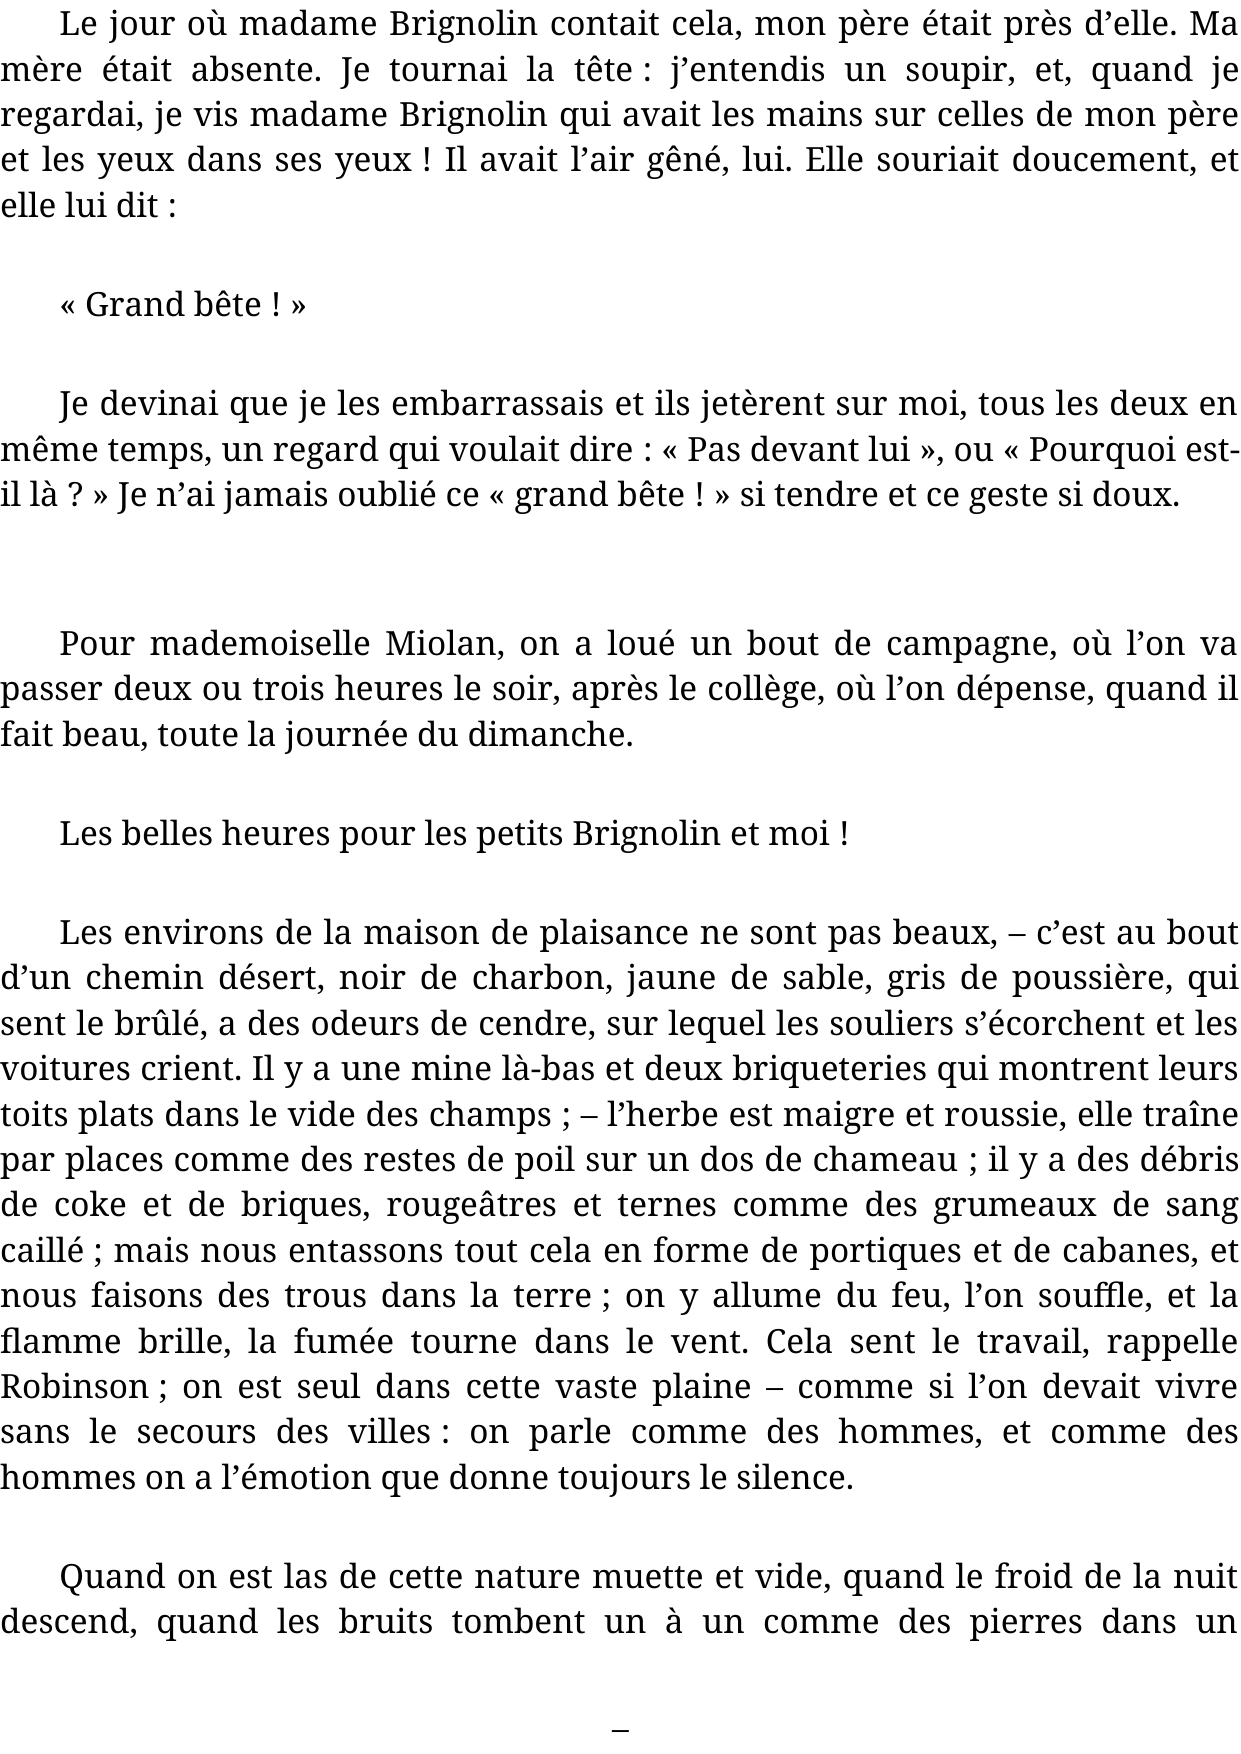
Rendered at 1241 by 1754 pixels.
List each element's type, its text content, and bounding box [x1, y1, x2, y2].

text Les environs de la maison de plaisance ne sont pas beaux, – c’est au bout d’un chemin désert, noir de charbon, jaune de sable, gris de poussière, qui sent le brûlé, a des odeurs de cendre, sur lequel les souliers s’écorchent et les voitures crient. Il y a une mine là-bas et deux briqueteries qui montrent leurs toits plats dans le vide des champs ; – l’herbe est maigre et roussie, elle traîne par places comme des restes de poil sur un dos de chameau ; il y a des débris de coke et de briques, rougeâtres et ternes comme des grumeaux de sang caillé ; mais nous entassons tout cela en forme de portiques et de cabanes, et nous faisons des trous dans la terre ; on y allume du feu, l’on souffle, et la flamme brille, la fumée tourne dans le vent. Cela sent le travail, rappelle Robinson ; on est seul dans cette vaste plaine – comme si l’on devait vivre sans le secours des villes : on parle comme des hommes, et comme des hommes on a l’émotion que donne toujours le silence. [0, 909, 1240, 1499]
text Les belles heures pour les petits Brignolin et moi ! [0, 809, 1240, 855]
text Pour mademoiselle Miolan, on a loué un bout de campagne, où l’on va passer deux ou trois heures le soir, après le collège, où l’on dépense, quand il fait beau, toute la journée du dimanche. [0, 619, 1240, 756]
text Le jour où madame Brignolin contait cela, mon père était près d’elle. Ma mère était absente. Je tournai la tête : j’entendis un soupir, et, quand je regardai, je vis madame Brignolin qui avait les mains sur celles de mon père et les yeux dans ses yeux ! Il avait l’air gêné, lui. Elle souriait doucement, et elle lui dit : [0, 0, 1240, 227]
text « Grand bête ! » [0, 281, 1240, 326]
text Quand on est las de cette nature muette et vide, quand le froid de la nuit descend, quand les bruits tombent un à un comme des pierres dans un [0, 1553, 1240, 1644]
text Je devinai que je les embarrassais et ils jetèrent sur moi, tous les deux en même temps, un regard qui voulait dire : « Pas devant lui », ou « Pourquoi est-il là ? » Je n’ai jamais oublié ce « grand bête ! » si tendre et ce geste si doux. [0, 380, 1240, 516]
